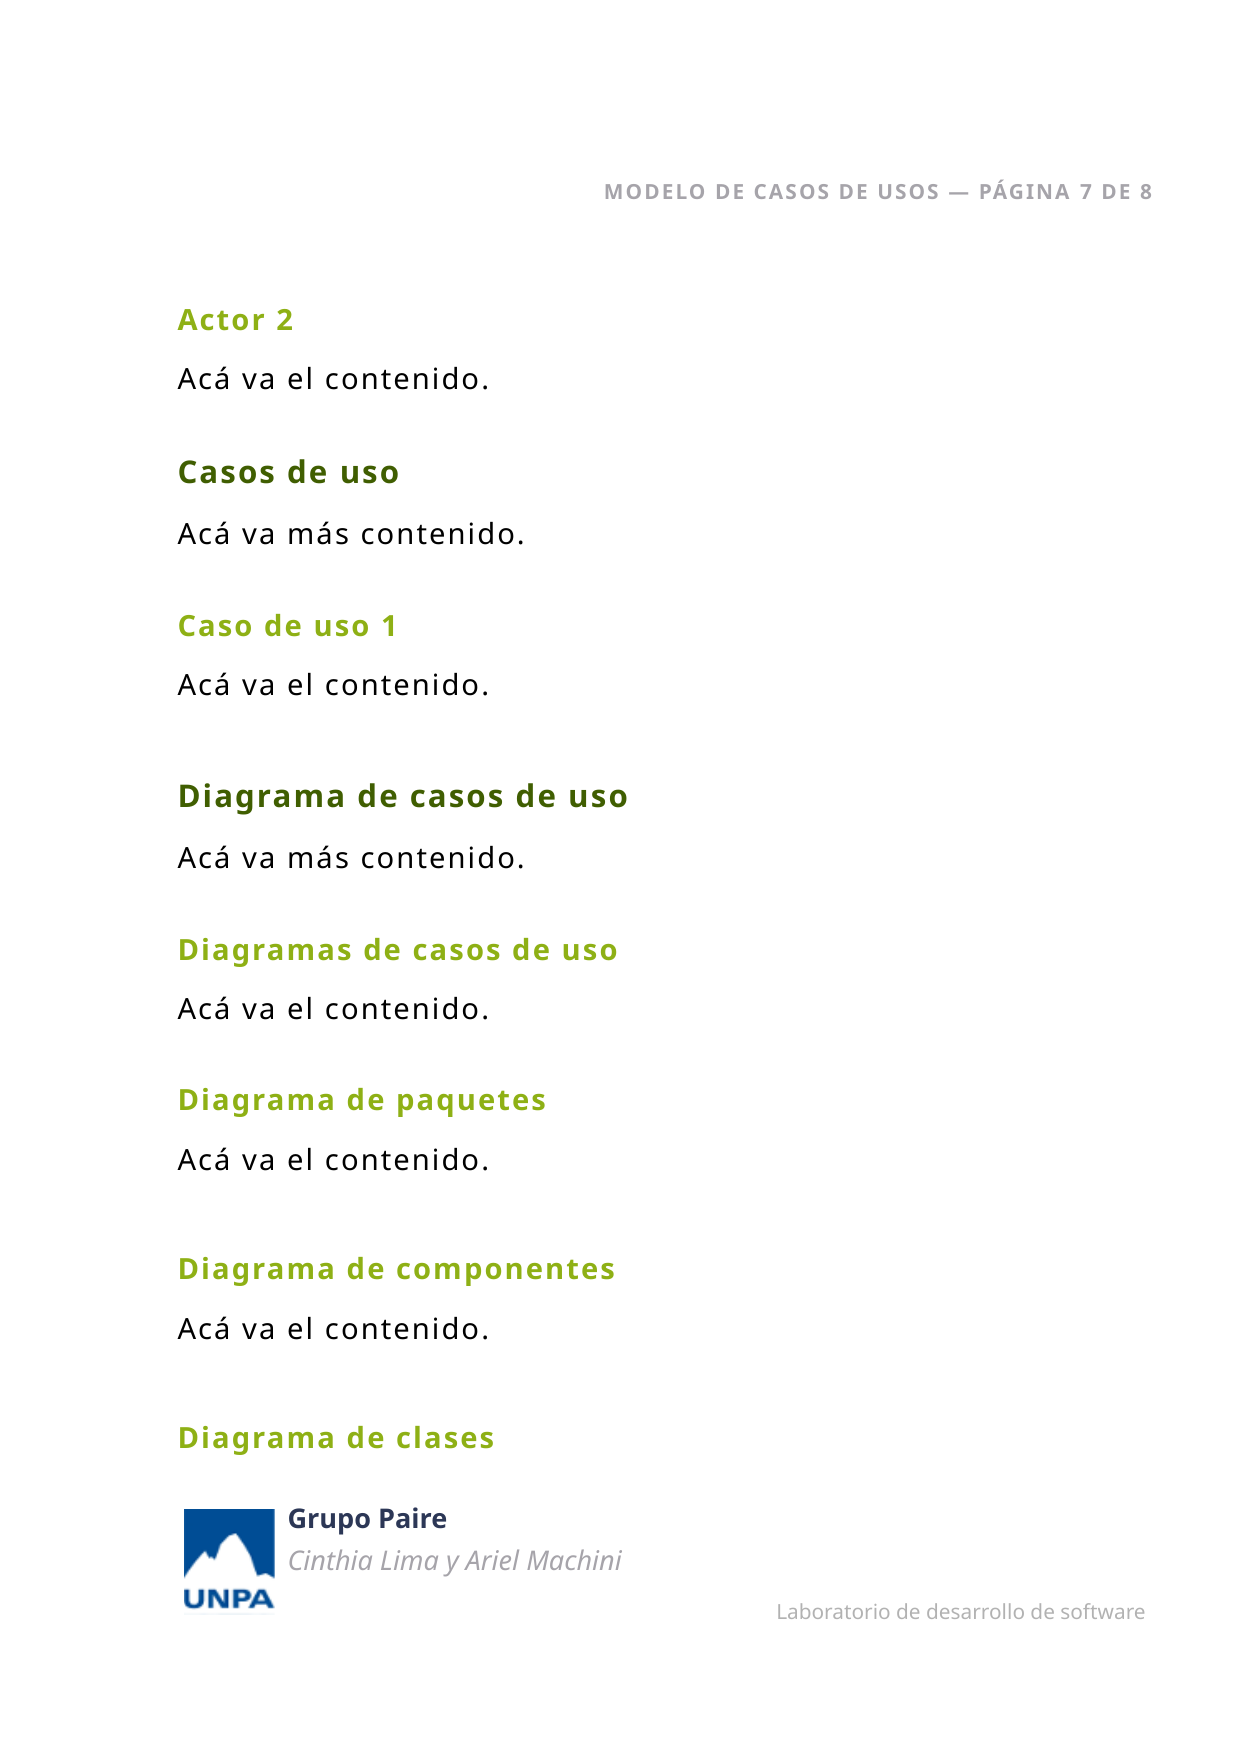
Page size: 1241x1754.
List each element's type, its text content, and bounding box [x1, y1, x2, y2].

text Actor 2 [177, 299, 1152, 339]
text Acá va el contenido. [177, 358, 1152, 398]
text Diagrama de paquetes [177, 1079, 1152, 1119]
text Acá va el contenido. [177, 664, 1152, 704]
text Acá va el contenido. [177, 1308, 1152, 1348]
text Diagrama de clases [177, 1417, 1152, 1457]
text Acá va el contenido. [177, 1139, 1152, 1179]
picture [184, 1509, 275, 1615]
text Acá va más contenido. [177, 838, 1152, 877]
text Diagrama de componentes [177, 1248, 1152, 1288]
text Casos de uso [177, 450, 1152, 492]
text Diagramas de casos de uso [177, 929, 1152, 968]
text Diagrama de casos de uso [177, 774, 1152, 816]
text Caso de uso 1 [177, 605, 1152, 644]
text Acá va el contenido. [177, 988, 1152, 1028]
text Acá va más contenido. [177, 513, 1152, 553]
